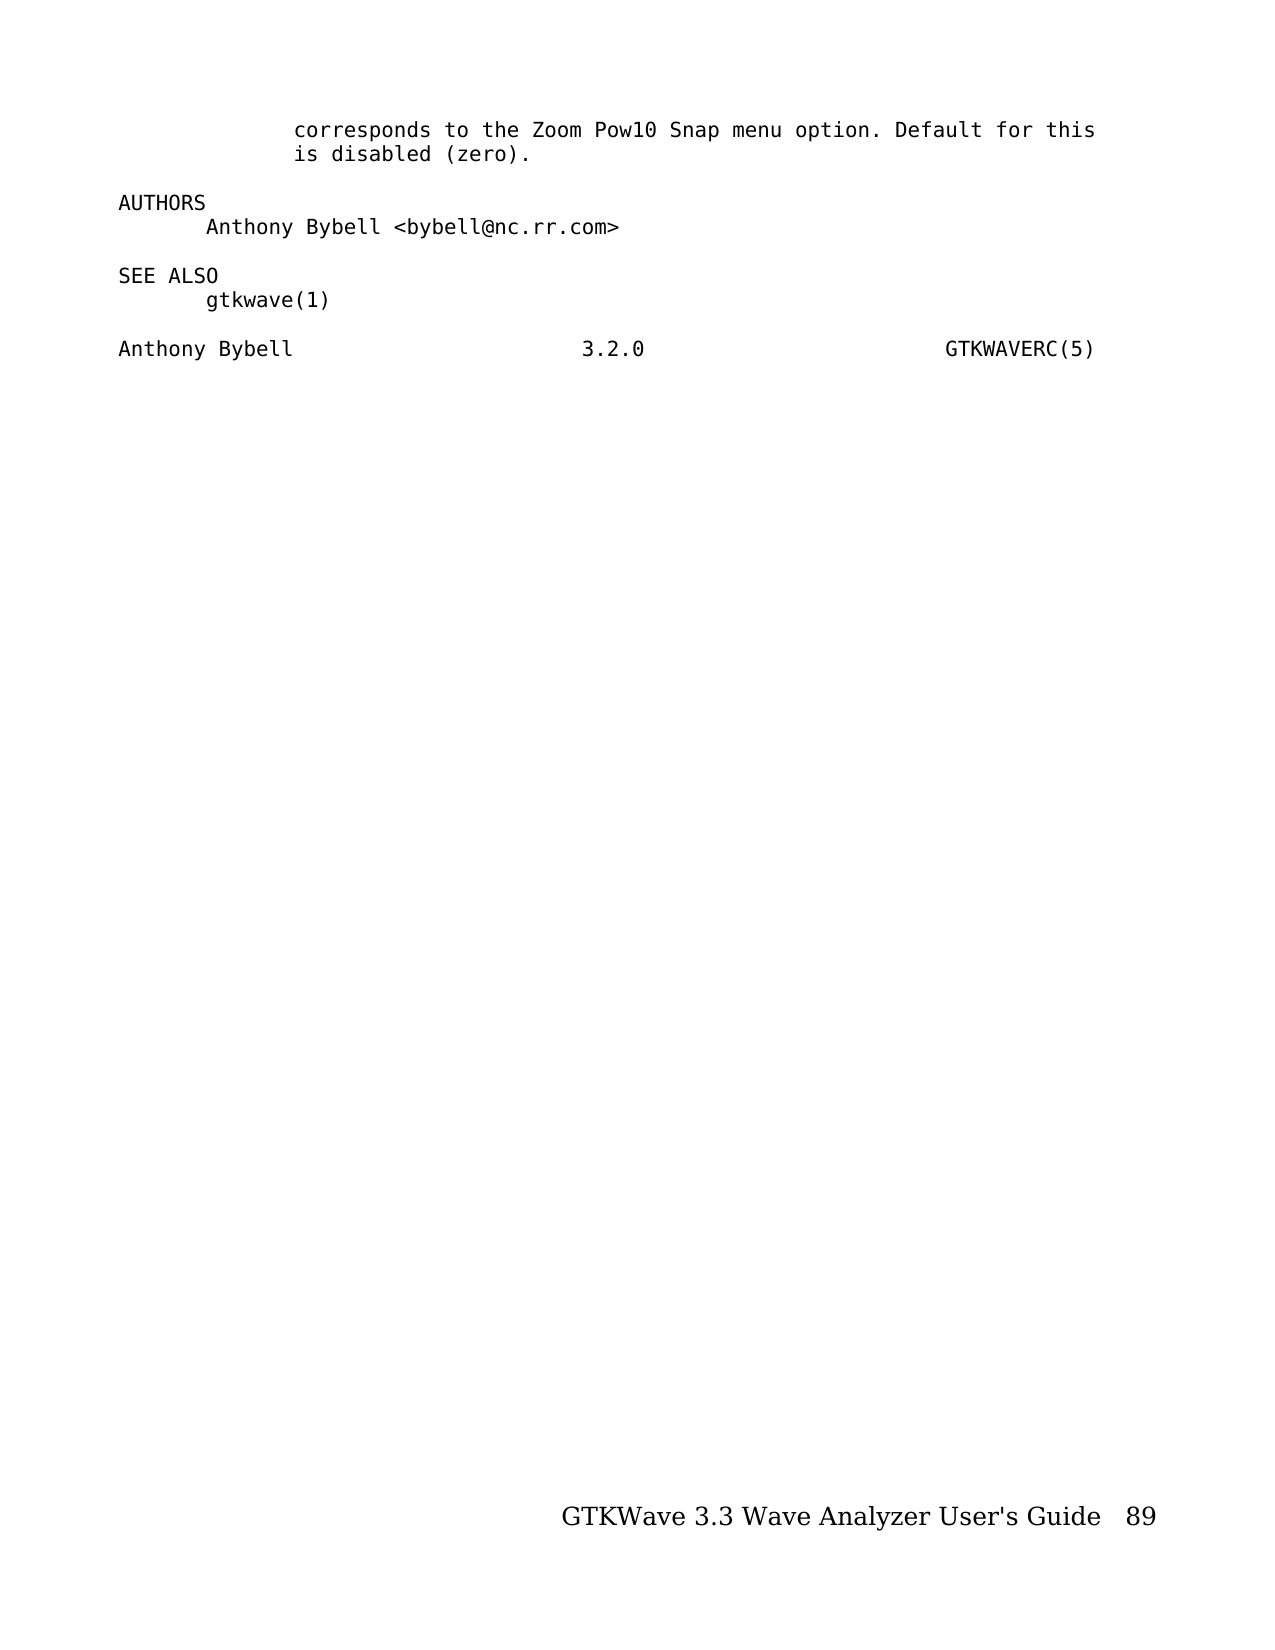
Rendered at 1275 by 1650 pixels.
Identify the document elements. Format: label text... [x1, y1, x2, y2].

text gtkwave(1) [118, 288, 1157, 312]
text corresponds to the Zoom Pow10 Snap menu option. Default for this [118, 118, 1157, 142]
text SEE ALSO [118, 264, 1157, 288]
text Anthony Bybell 3.2.0 GTKWAVERC(5) [118, 337, 1157, 361]
text Anthony Bybell <bybell@nc.rr.com> [118, 215, 1157, 239]
text AUTHORS [118, 191, 1157, 215]
text is disabled (zero). [118, 142, 1157, 167]
